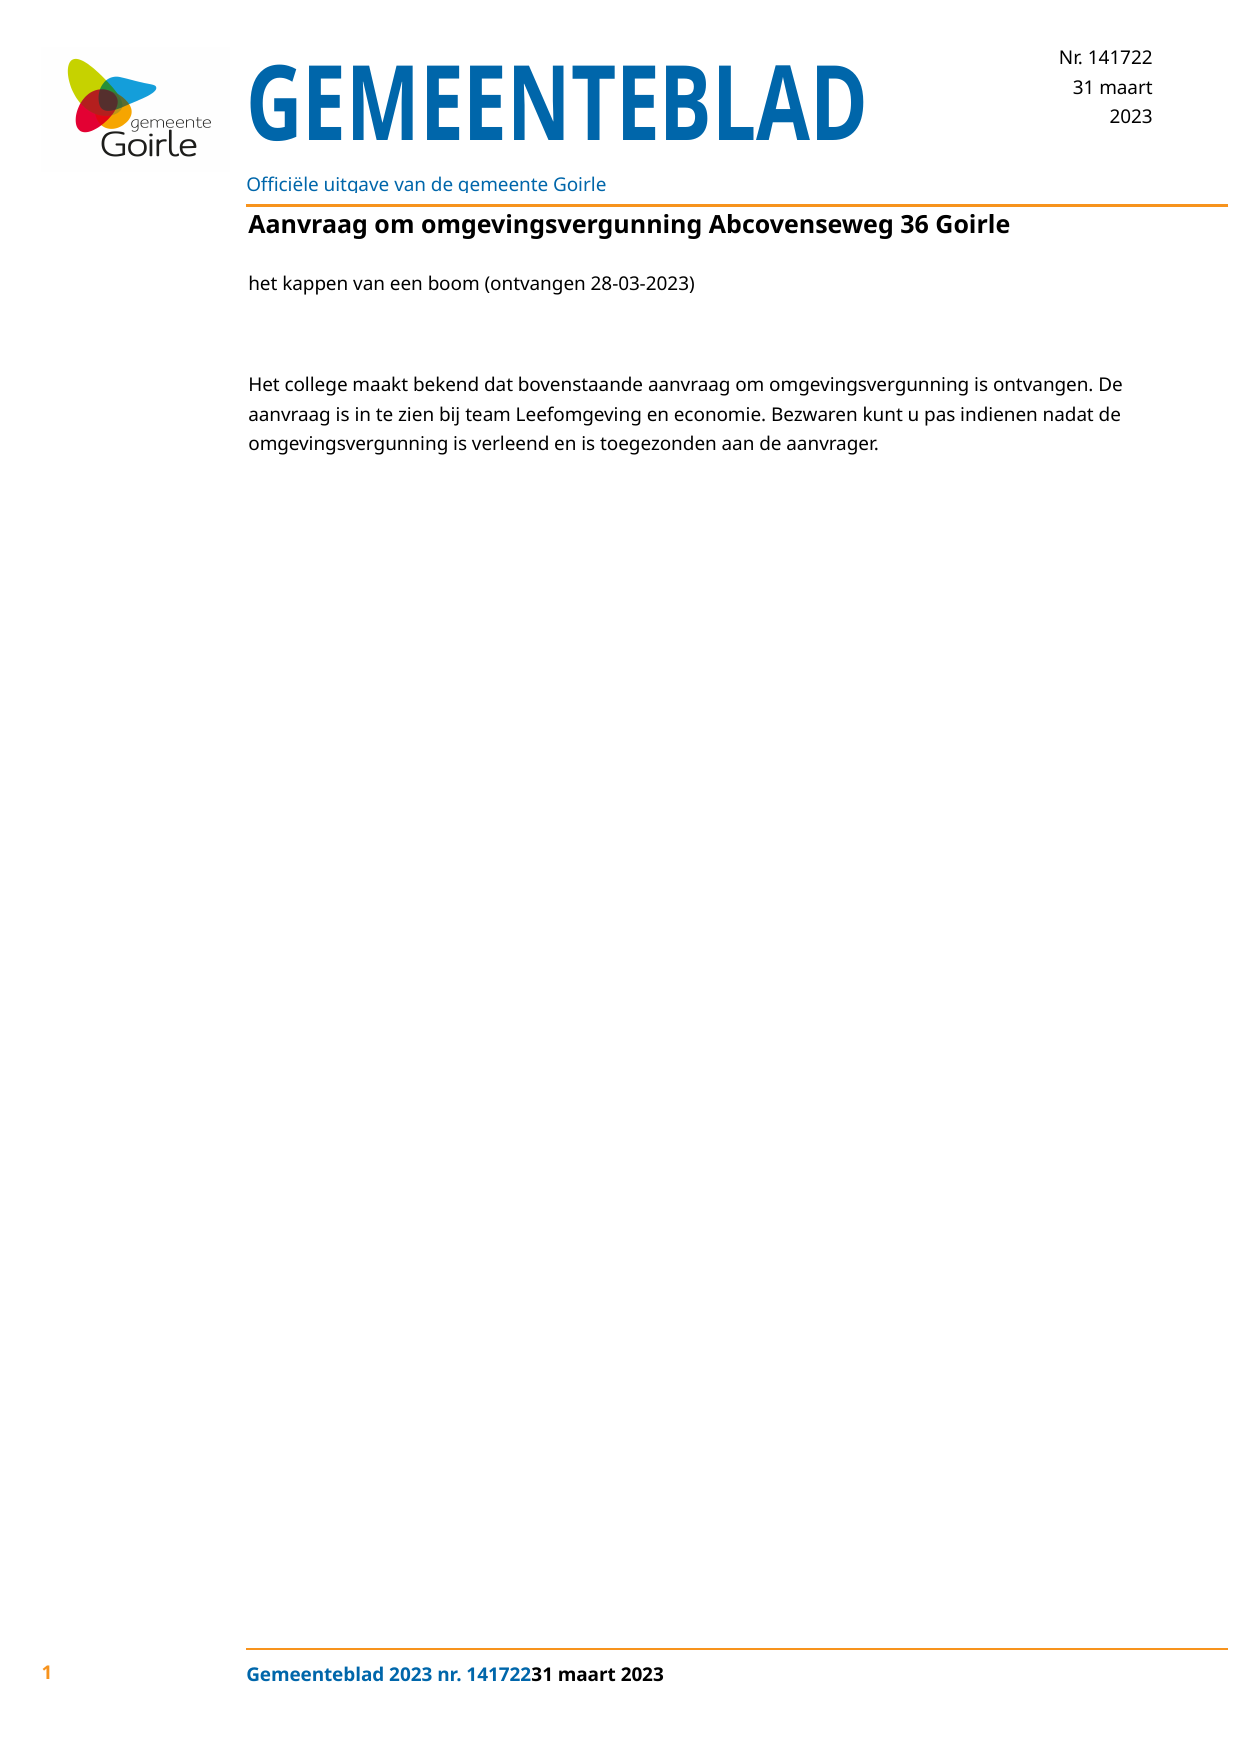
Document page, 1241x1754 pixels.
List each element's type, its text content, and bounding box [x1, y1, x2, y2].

picture [41, 47, 231, 172]
text Aanvraag om omgevingsvergunning Abcovenseweg 36 Goirle [248, 207, 1152, 241]
text het kappen van een boom (ontvangen 28-03-2023) [248, 270, 1152, 296]
text Het college maakt bekend dat bovenstaande aanvraag om omgevingsvergunning is ontvangen. De aanvraag is in te zien bij team Leefomgeving en economie. Bezwaren kunt u pas indienen nadat de omgevingsvergunning is verleend en is toegezonden aan de aanvrager. [248, 371, 1152, 456]
